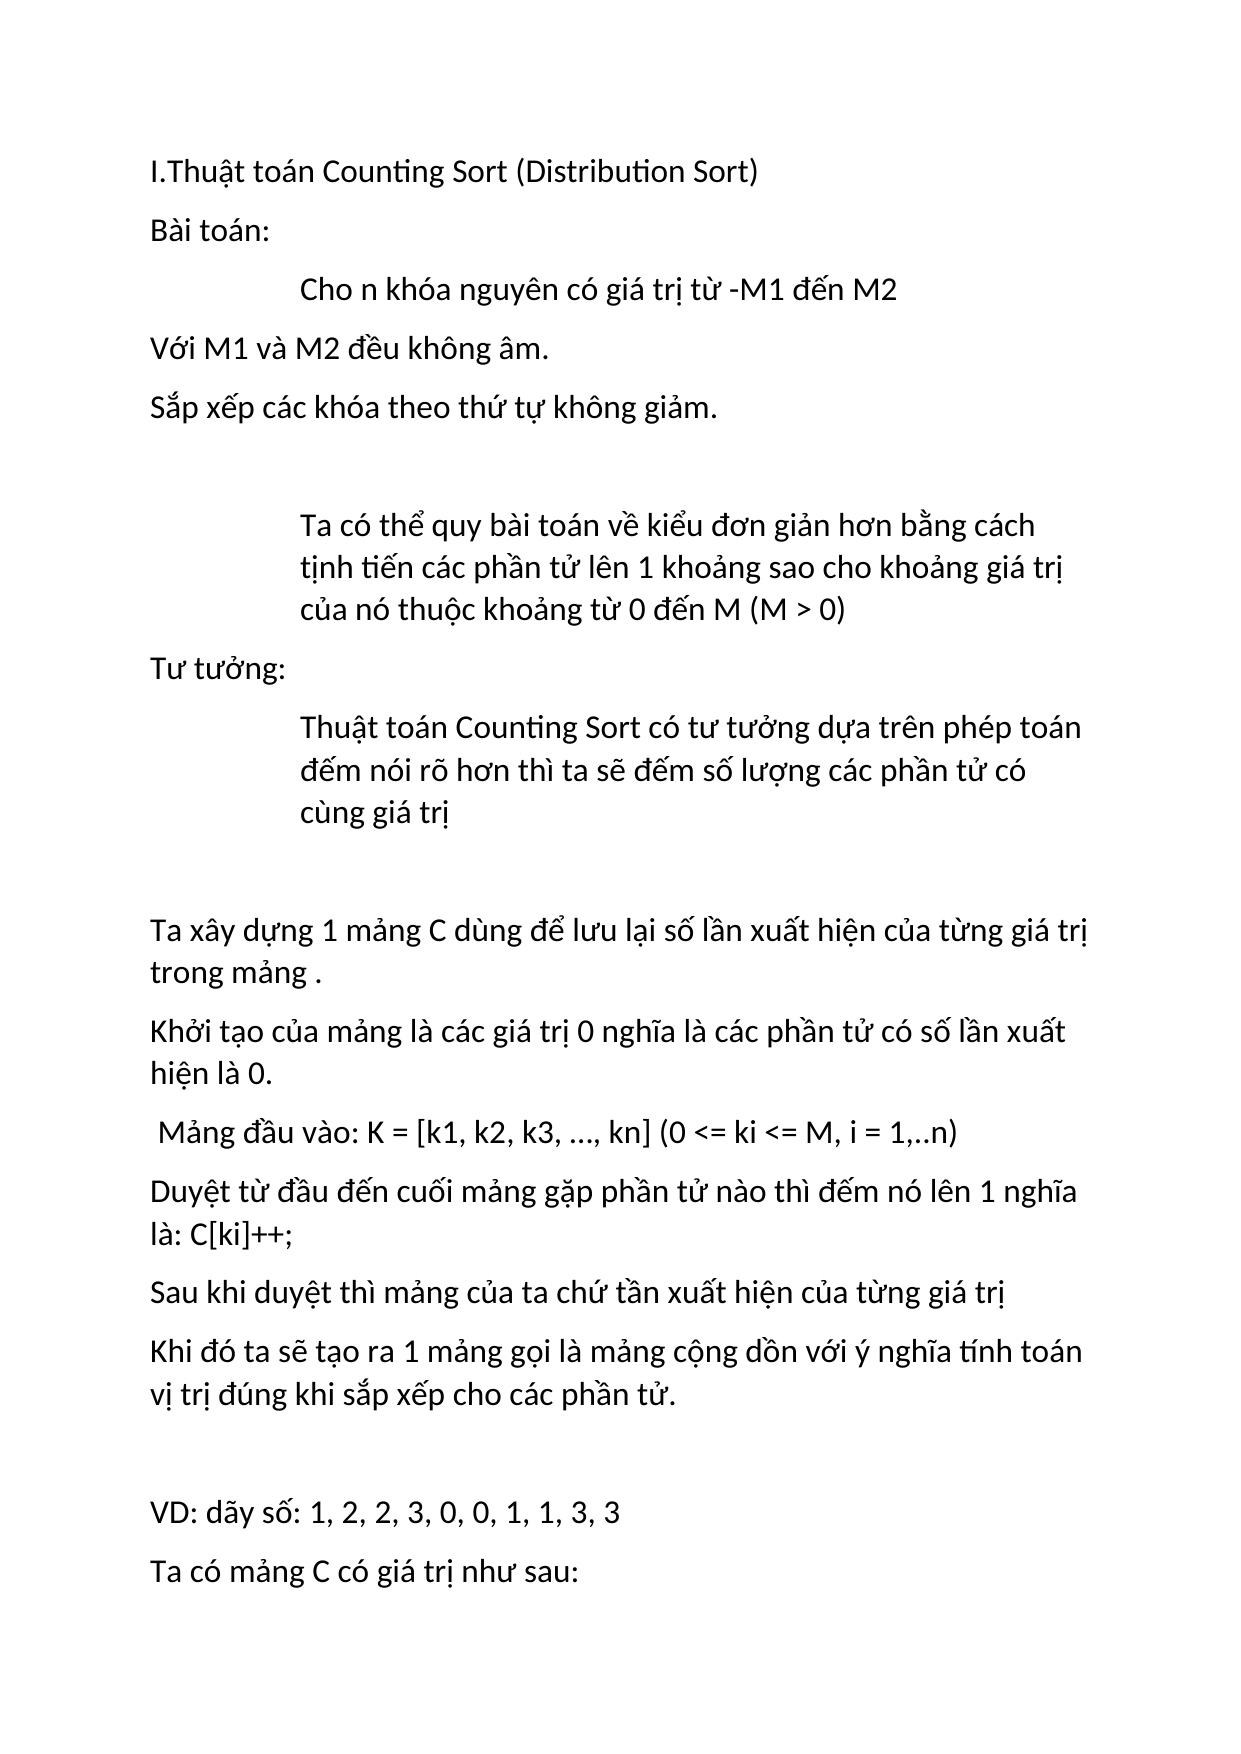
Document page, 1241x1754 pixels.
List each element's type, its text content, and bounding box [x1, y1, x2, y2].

text Sau khi duyệt thì mảng của ta chứ tần xuất hiện của từng giá trị [150, 1271, 1090, 1312]
text Ta xây dựng 1 mảng C dùng để lưu lại số lần xuất hiện của từng giá trị trong mảng . [150, 909, 1090, 992]
text Khi đó ta sẽ tạo ra 1 mảng gọi là mảng cộng dồn với ý nghĩa tính toán vị trị đúng khi sắp xếp cho các phần tử. [150, 1330, 1090, 1413]
text Ta có mảng C có giá trị như sau: [150, 1549, 1090, 1590]
text Ta có thể quy bài toán về kiểu đơn giản hơn bằng cách tịnh tiến các phần tử lên 1 khoảng sao cho khoảng giá trị của nó thuộc khoảng từ 0 đến M (M > 0) [300, 504, 1090, 629]
text Sắp xếp các khóa theo thứ tự không giảm. [150, 386, 1090, 427]
text VD: dãy số: 1, 2, 2, 3, 0, 0, 1, 1, 3, 3 [150, 1491, 1090, 1531]
text Khởi tạo của mảng là các giá trị 0 nghĩa là các phần tử có số lần xuất hiện là 0. [150, 1010, 1090, 1093]
text Mảng đầu vào: K = [k1, k2, k3, …, kn] (0 <= ki <= M, i = 1,..n) [150, 1111, 1090, 1152]
text Duyệt từ đầu đến cuối mảng gặp phần tử nào thì đếm nó lên 1 nghĩa là: C[ki]++; [150, 1170, 1090, 1253]
text Thuật toán Counting Sort có tư tưởng dựa trên phép toán đếm nói rõ hơn thì ta sẽ đếm số lượng các phần tử có cùng giá trị [300, 706, 1090, 832]
text Bài toán: [150, 209, 1090, 250]
text I.Thuật toán Counting Sort (Distribution Sort) [150, 150, 1090, 191]
text Cho n khóa nguyên có giá trị từ -M1 đến M2 [225, 268, 1090, 309]
text Với M1 và M2 đều không âm. [150, 327, 1090, 368]
text Tư tưởng: [150, 647, 1090, 688]
